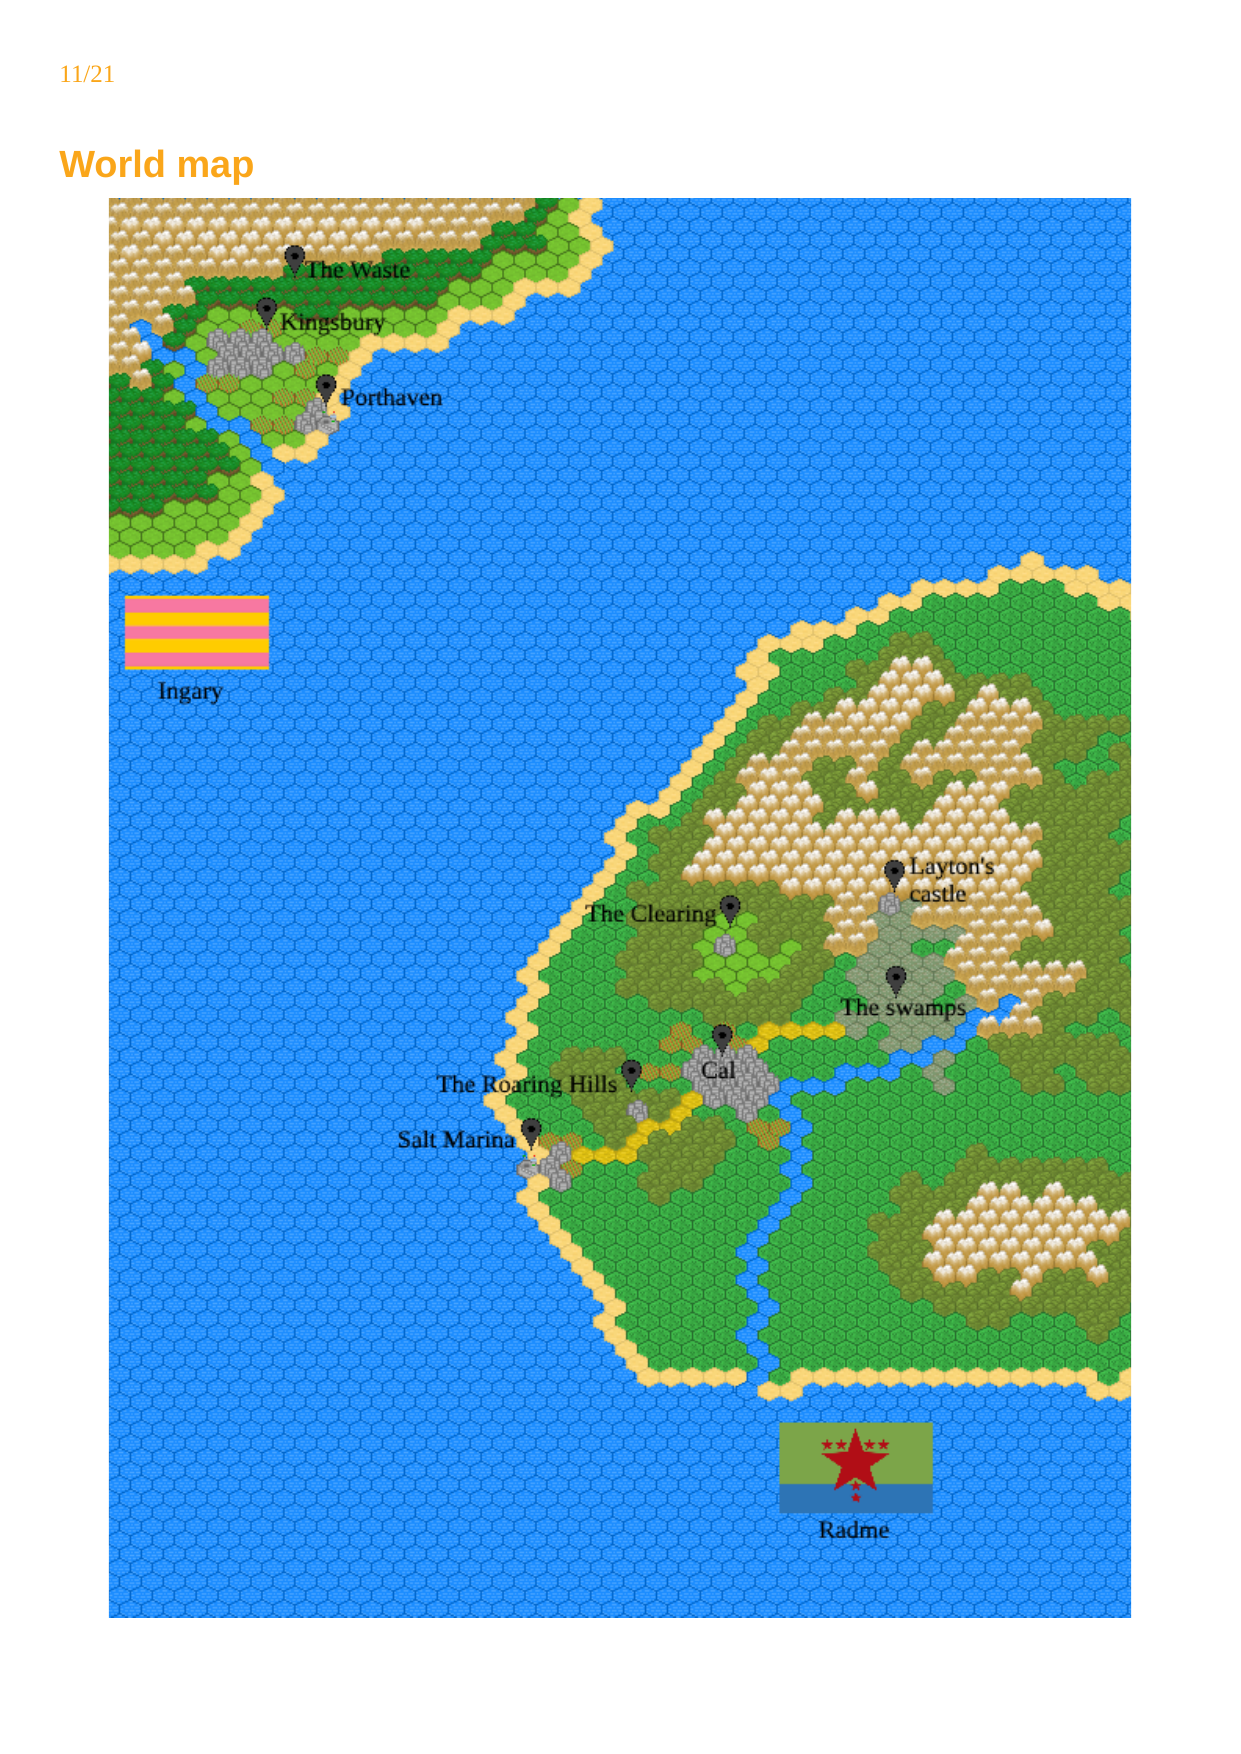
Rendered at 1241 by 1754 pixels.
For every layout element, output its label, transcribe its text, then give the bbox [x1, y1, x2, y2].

picture [108, 198, 1132, 1618]
subtitle World map [59, 142, 1181, 186]
